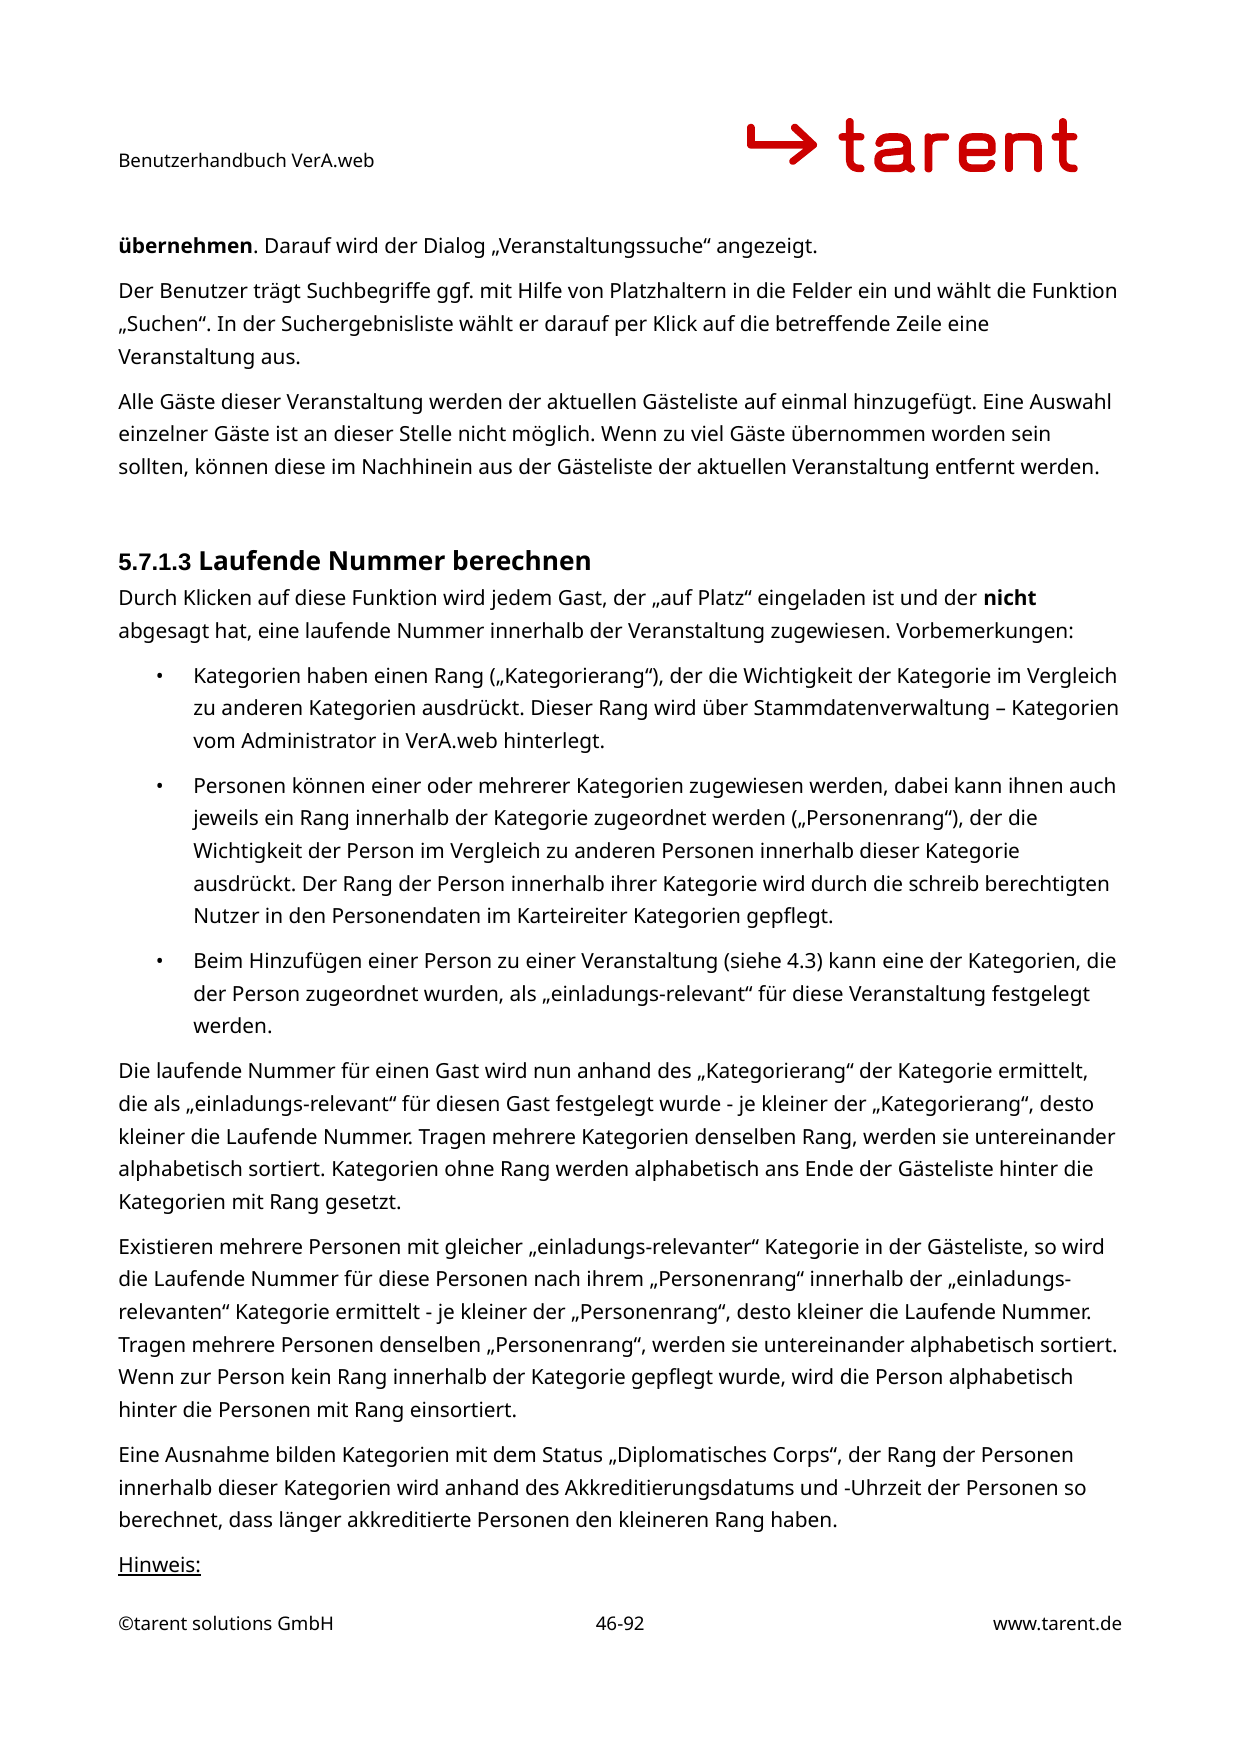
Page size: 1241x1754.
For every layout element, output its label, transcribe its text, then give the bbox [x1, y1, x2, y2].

text übernehmen. Darauf wird der Dialog „Veranstaltungssuche“ angezeigt. [118, 232, 1122, 260]
text Alle Gäste dieser Veranstaltung werden der aktuellen Gästeliste auf einmal hinzugefügt. Eine Auswahl einzelner Gäste ist an dieser Stelle nicht möglich. Wenn zu viel Gäste übernommen worden sein sollten, können diese im Nachhinein aus der Gästeliste der aktuellen Veranstaltung entfernt werden. [118, 387, 1122, 481]
text Eine Ausnahme bilden Kategorien mit dem Status „Diplomatisches Corps“, der Rang der Personen innerhalb dieser Kategorien wird anhand des Akkreditierungsdatums und -Uhrzeit der Personen so berechnet, dass länger akkreditierte Personen den kleineren Rang haben. [118, 1440, 1122, 1534]
subtitle Laufende Nummer berechnen [118, 542, 1122, 578]
list Beim Hinzufügen einer Person zu einer Veranstaltung (siehe 4.3) kann eine der Kategorien, die der Person zugeordnet wurden, als „einladungs-relevant“ für diese Veranstaltung festgelegt werden. [156, 946, 1122, 1040]
text Existieren mehrere Personen mit gleicher „einladungs-relevanter“ Kategorie in der Gästeliste, so wird die Laufende Nummer für diese Personen nach ihrem „Personenrang“ innerhalb der „einladungs-relevanten“ Kategorie ermittelt - je kleiner der „Personenrang“, desto kleiner die Laufende Nummer. Tragen mehrere Personen denselben „Personenrang“, werden sie untereinander alphabetisch sortiert. Wenn zur Person kein Rang innerhalb der Kategorie gepflegt wurde, wird die Person alphabetisch hinter die Personen mit Rang einsortiert. [118, 1232, 1122, 1423]
text Durch Klicken auf diese Funktion wird jedem Gast, der „auf Platz“ eingeladen ist und der nicht abgesagt hat, eine laufende Nummer innerhalb der Veranstaltung zugewiesen. Vorbemerkungen: [118, 583, 1122, 644]
text Hinweis: [118, 1550, 1122, 1579]
text Die laufende Nummer für einen Gast wird nun anhand des „Kategorierang“ der Kategorie ermittelt, die als „einladungs-relevant“ für diesen Gast festgelegt wurde - je kleiner der „Kategorierang“, desto kleiner die Laufende Nummer. Tragen mehrere Kategorien denselben Rang, werden sie untereinander alphabetisch sortiert. Kategorien ohne Rang werden alphabetisch ans Ende der Gästeliste hinter die Kategorien mit Rang gesetzt. [118, 1057, 1122, 1215]
list Personen können einer oder mehrerer Kategorien zugewiesen werden, dabei kann ihnen auch jeweils ein Rang innerhalb der Kategorie zugeordnet werden („Personenrang“), der die Wichtigkeit der Person im Vergleich zu anderen Personen innerhalb dieser Kategorie ausdrückt. Der Rang der Person innerhalb ihrer Kategorie wird durch die schreib berechtigten Nutzer in den Personendaten im Karteireiter Kategorien gepflegt. [156, 771, 1122, 930]
list Kategorien haben einen Rang („Kategorierang“), der die Wichtigkeit der Kategorie im Vergleich zu anderen Kategorien ausdrückt. Dieser Rang wird über Stammdatenverwaltung – Kategorien vom Administrator in VerA.web hinterlegt. [156, 661, 1122, 754]
text Der Benutzer trägt Suchbegriffe ggf. mit Hilfe von Platzhaltern in die Felder ein und wählt die Funktion „Suchen“. In der Suchergebnisliste wählt er darauf per Klick auf die betreffende Zeile eine Veranstaltung aus. [118, 277, 1122, 370]
